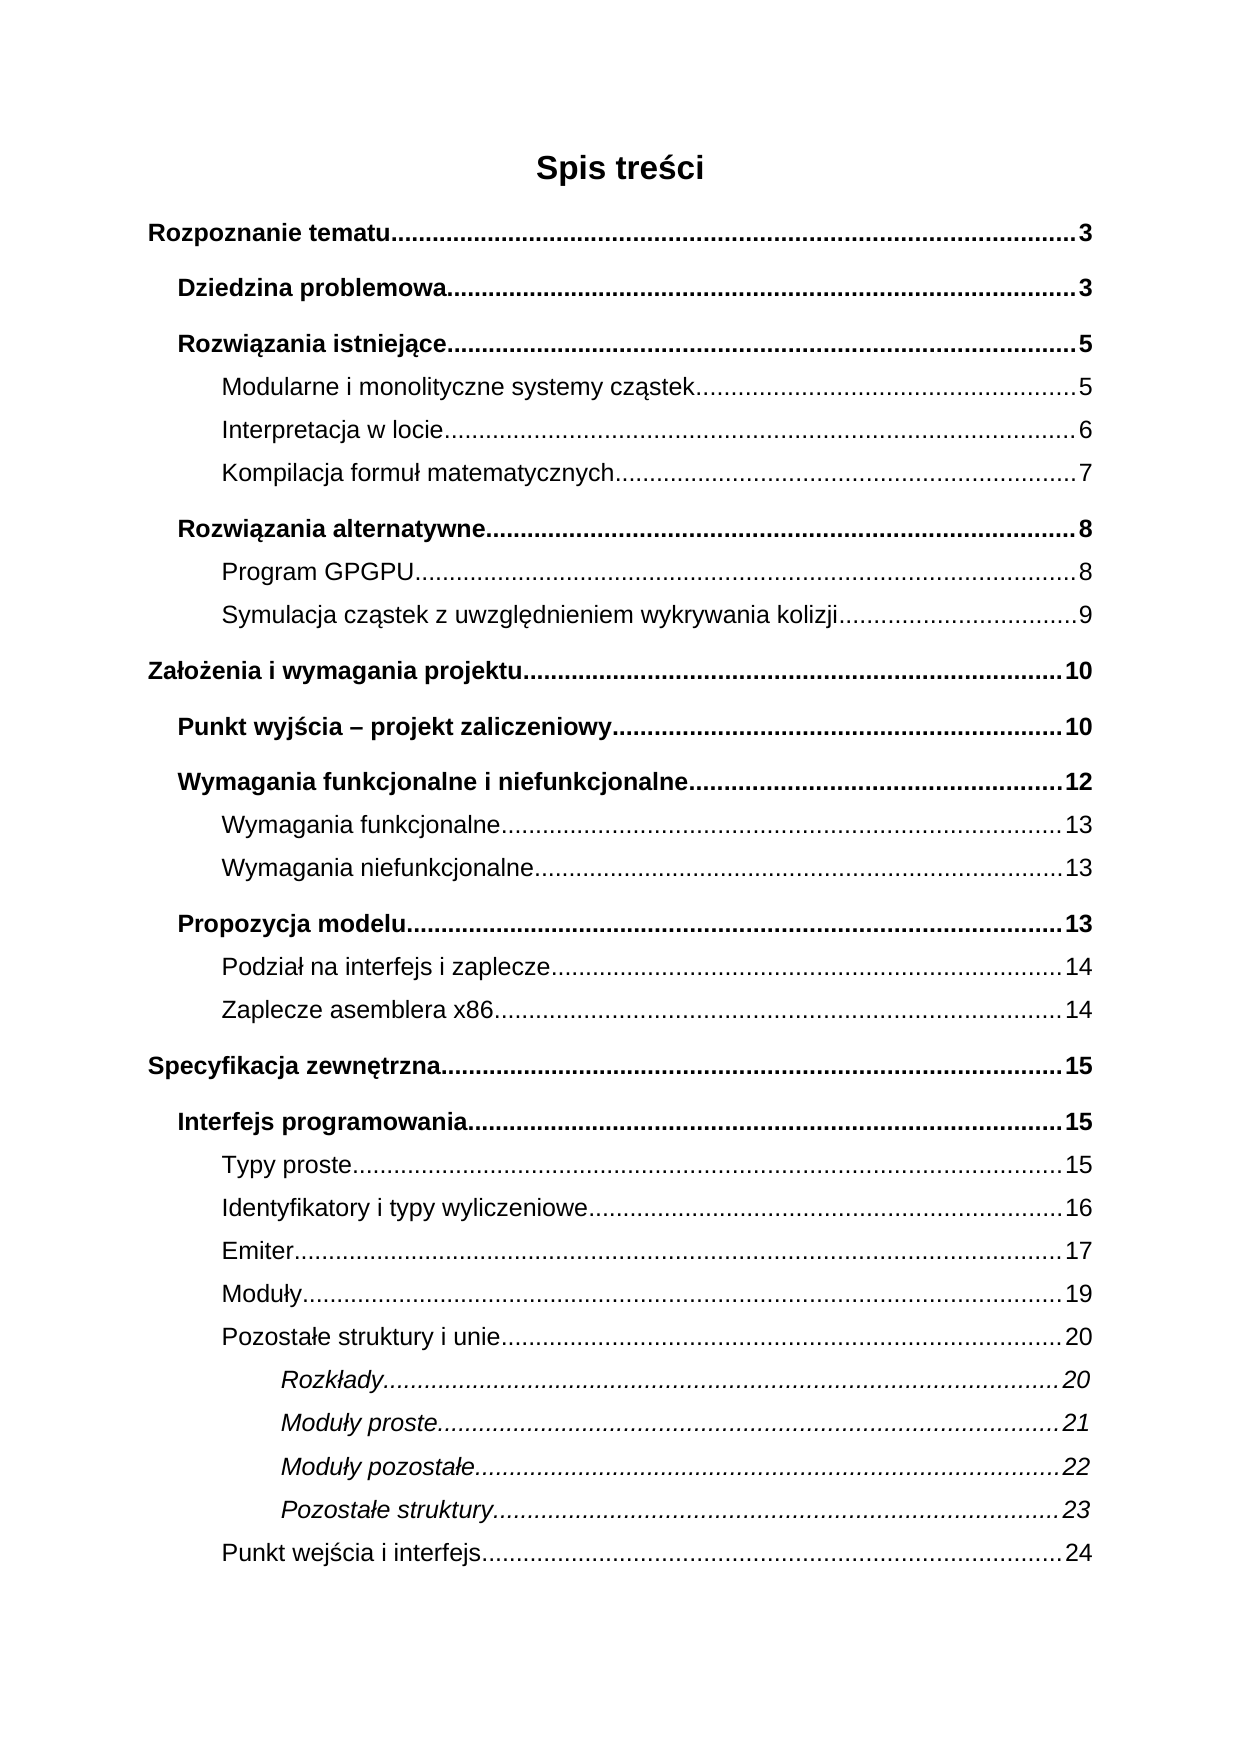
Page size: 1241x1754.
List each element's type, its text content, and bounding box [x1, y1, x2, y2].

text Symulacja cząstek z uwzględnieniem wykrywania kolizji 9 [221, 600, 1092, 629]
text Rozwiązania alternatywne 8 [177, 514, 1092, 543]
text Założenia i wymagania projektu 10 [148, 656, 1092, 685]
text Zaplecze asemblera x86 14 [221, 995, 1092, 1024]
subtitle Spis treści [148, 148, 1092, 186]
text Rozpoznanie tematu 3 [148, 218, 1092, 247]
text Propozycja modelu 13 [177, 909, 1092, 938]
text Wymagania funkcjonalne 13 [221, 810, 1092, 839]
text Dziedzina problemowa 3 [177, 273, 1092, 302]
text Wymagania niefunkcjonalne 13 [221, 853, 1092, 882]
text Interfejs programowania 15 [177, 1107, 1092, 1135]
text Pozostałe struktury i unie 20 [221, 1322, 1092, 1351]
text Punkt wejścia i interfejs 24 [221, 1538, 1092, 1567]
text Pozostałe struktury 23 [281, 1495, 1092, 1523]
text Moduły 19 [221, 1279, 1092, 1308]
text Identyfikatory i typy wyliczeniowe 16 [221, 1193, 1092, 1222]
text Moduły proste 21 [281, 1408, 1092, 1437]
text Emiter 17 [221, 1236, 1092, 1265]
text Modularne i monolityczne systemy cząstek 5 [221, 372, 1092, 401]
text Program GPGPU 8 [221, 557, 1092, 586]
text Punkt wyjścia – projekt zaliczeniowy 10 [177, 712, 1092, 740]
text Interpretacja w locie 6 [221, 415, 1092, 444]
text Kompilacja formuł matematycznych 7 [221, 458, 1092, 487]
text Podział na interfejs i zaplecze 14 [221, 952, 1092, 981]
text Specyfikacja zewnętrzna 15 [148, 1051, 1092, 1080]
text Rozkłady 20 [281, 1365, 1092, 1394]
text Typy proste 15 [221, 1150, 1092, 1178]
text Rozwiązania istniejące 5 [177, 329, 1092, 358]
text Moduły pozostałe 22 [281, 1452, 1092, 1480]
text Wymagania funkcjonalne i niefunkcjonalne 12 [177, 767, 1092, 796]
